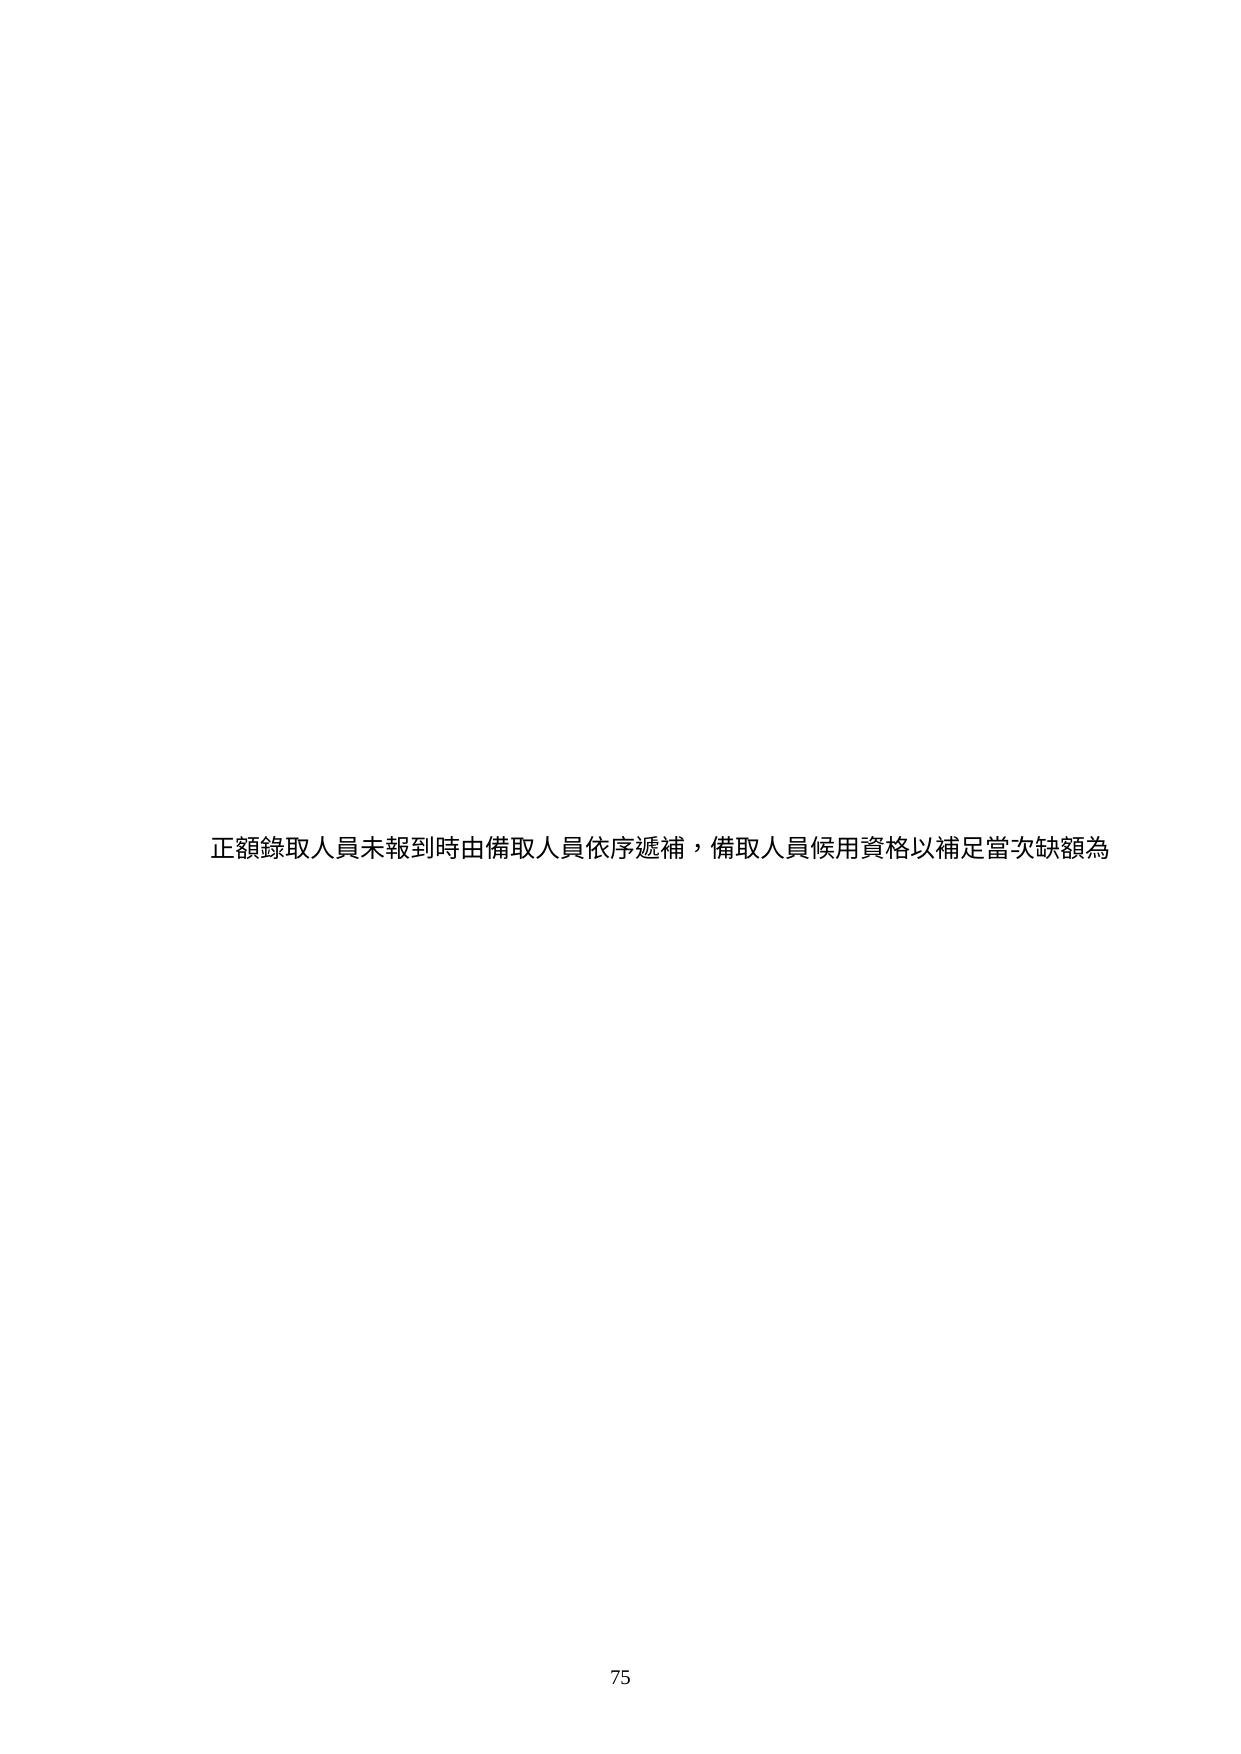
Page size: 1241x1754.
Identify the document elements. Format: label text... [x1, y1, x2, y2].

text 正額錄取人員未報到時由備取人員依序遞補，備取人員候用資格以補足當次缺額為 [209, 831, 1134, 864]
